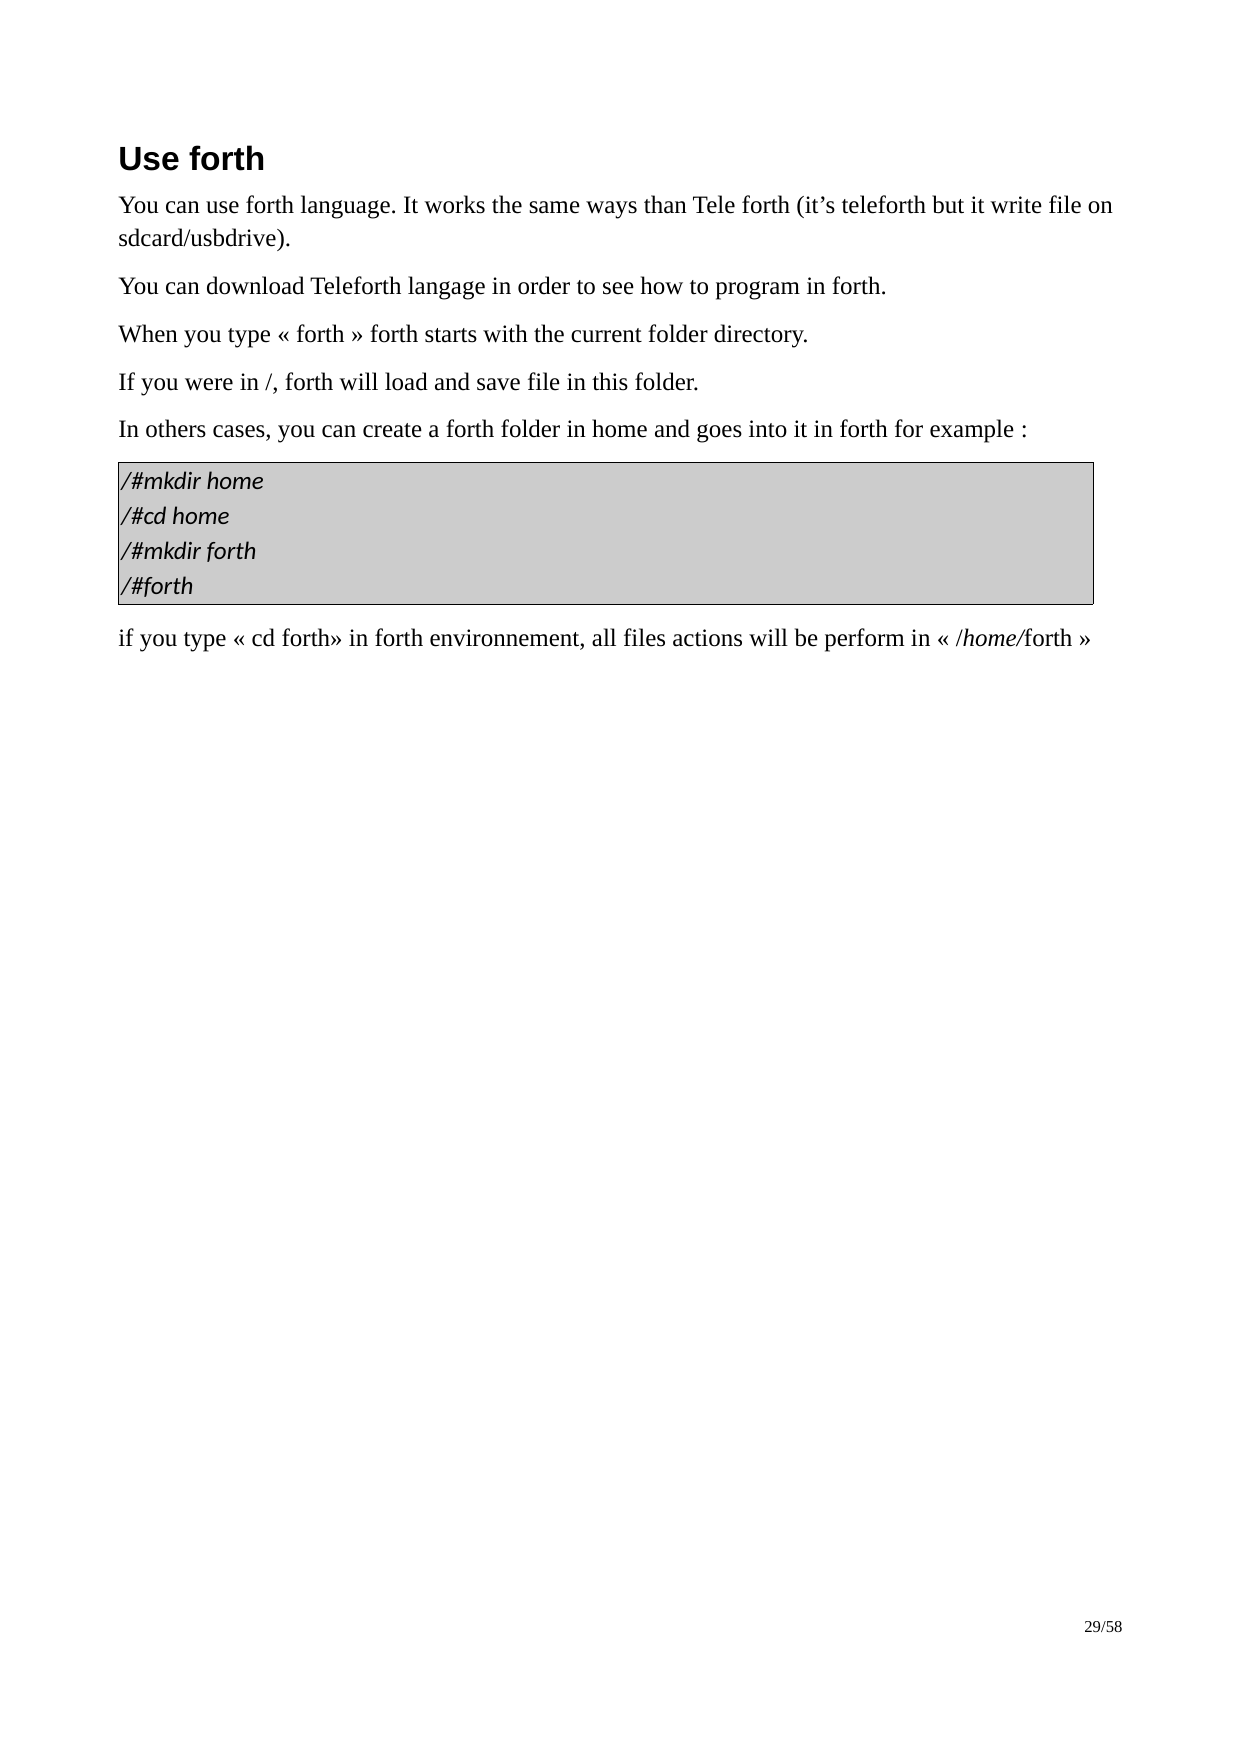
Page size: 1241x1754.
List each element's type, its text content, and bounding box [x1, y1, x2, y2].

text In others cases, you can create a forth folder in home and goes into it in forth for example : [118, 414, 1122, 443]
text You can download Teleforth langage in order to see how to program in forth. [118, 271, 1122, 300]
text if you type « cd forth» in forth environnement, all files actions will be perform in « /home/forth » [118, 623, 1122, 652]
text /#mkdir home /#cd home /#mkdir forth /#forth [119, 463, 1093, 604]
text If you were in /, forth will load and save file in this folder. [118, 367, 1122, 395]
text When you type « forth » forth starts with the current folder directory. [118, 319, 1122, 347]
text You can use forth language. It works the same ways than Tele forth (it’s teleforth but it write file on sdcard/usbdrive). [118, 190, 1122, 252]
subtitle Use forth [118, 139, 1122, 178]
